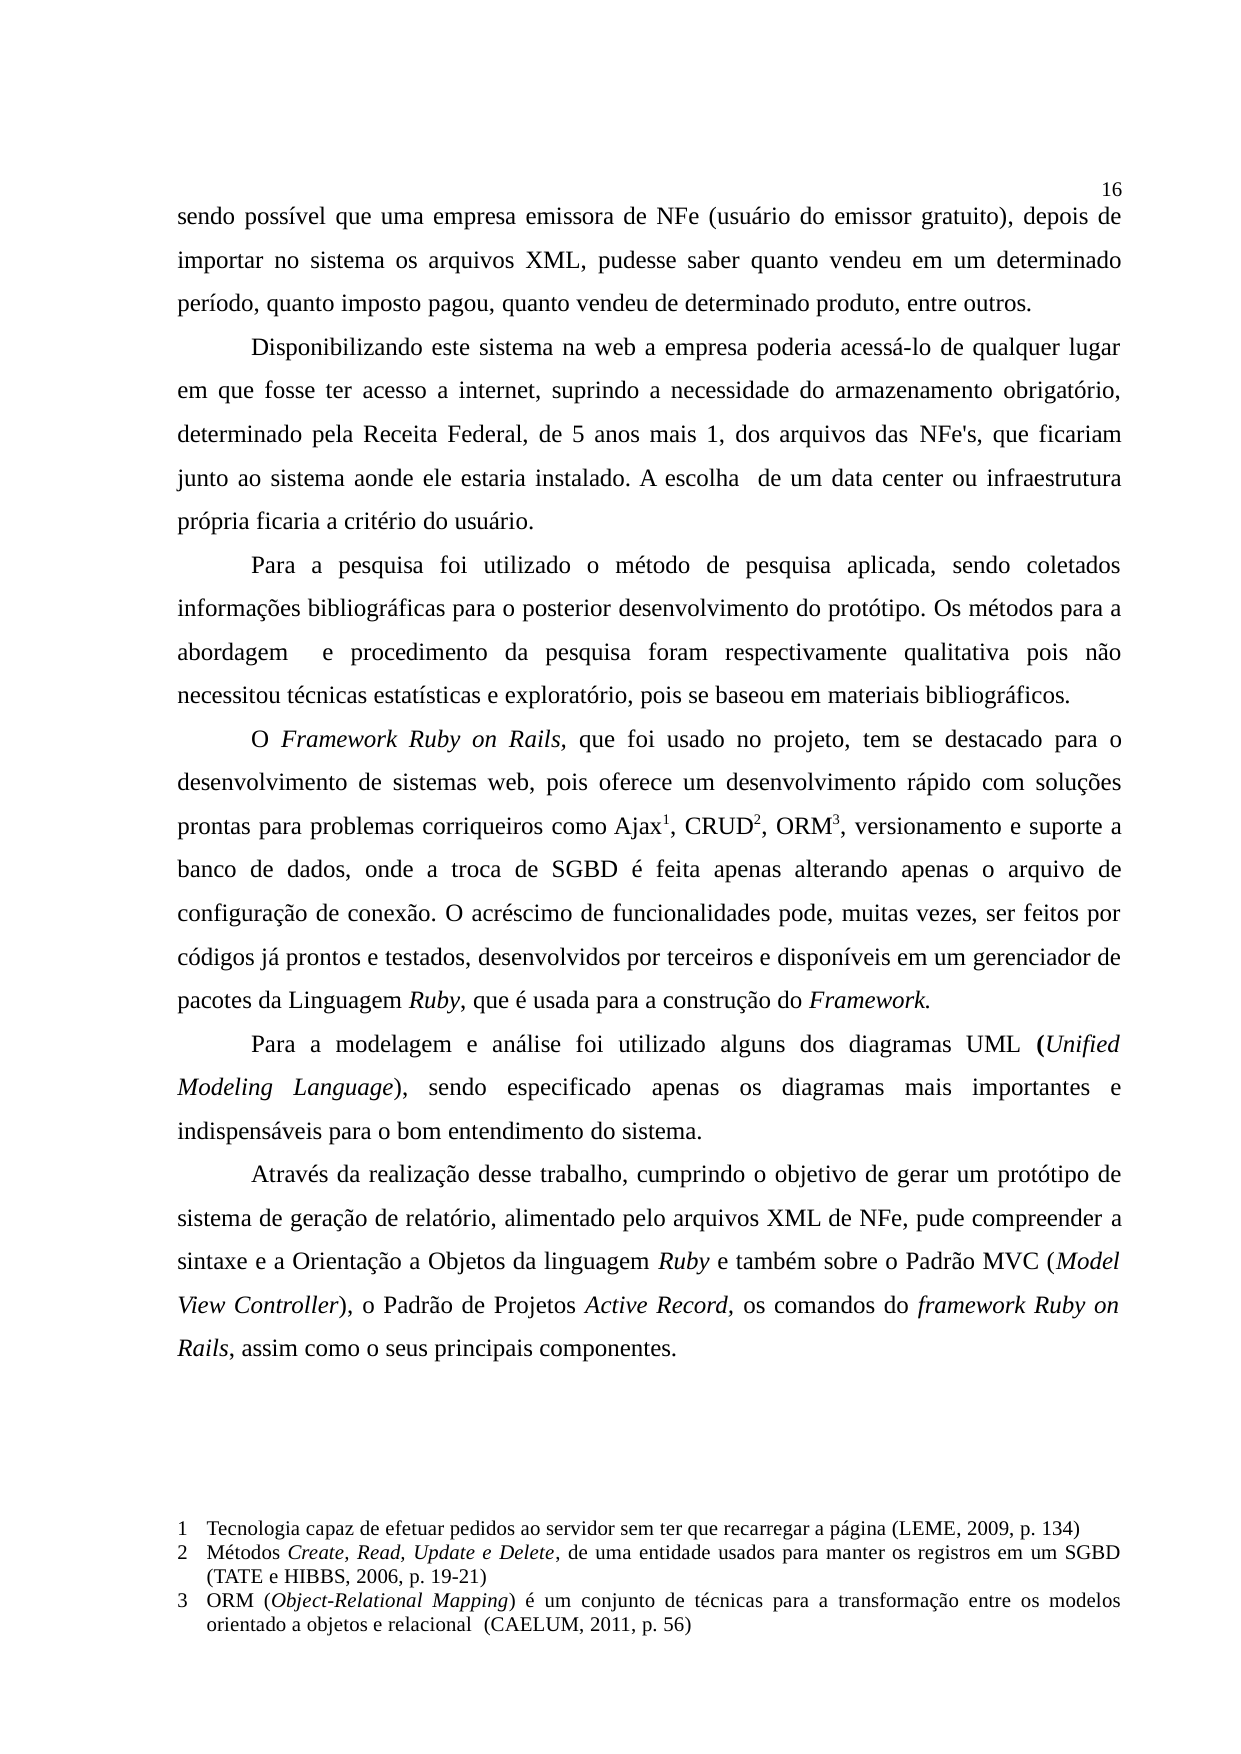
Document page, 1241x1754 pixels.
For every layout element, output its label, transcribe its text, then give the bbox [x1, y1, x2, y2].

text Tecnologia capaz de efetuar pedidos ao servidor sem ter que recarregar a página (LEME, 2009, p. 134) [177, 1516, 1122, 1539]
text Para a modelagem e análise foi utilizado alguns dos diagramas UML (Unified Modeling Language), sendo especificado apenas os diagramas mais importantes e indispensáveis para o bom entendimento do sistema. [177, 1028, 1122, 1145]
text Através da realização desse trabalho, cumprindo o objetivo de gerar um protótipo de sistema de geração de relatório, alimentado pelo arquivos XML de NFe, pude compreender a sintaxe e a Orientação a Objetos da linguagem Ruby e também sobre o Padrão MVC (Model View Controller), o Padrão de Projetos Active Record, os comandos do framework Ruby on Rails, assim como o seus principais componentes. [177, 1159, 1122, 1362]
text Para a pesquisa foi utilizado o método de pesquisa aplicada, sendo coletados informações bibliográficas para o posterior desenvolvimento do protótipo. Os métodos para a abordagem e procedimento da pesquisa foram respectivamente qualitativa pois não necessitou técnicas estatísticas e exploratório, pois se baseou em materiais bibliográficos. [177, 549, 1122, 709]
text Disponibilizando este sistema na web a empresa poderia acessá-lo de qualquer lugar em que fosse ter acesso a internet, suprindo a necessidade do armazenamento obrigatório, determinado pela Receita Federal, de 5 anos mais 1, dos arquivos das NFe's, que ficariam junto ao sistema aonde ele estaria instalado. A escolha de um data center ou infraestrutura própria ficaria a critério do usuário. [177, 332, 1122, 535]
text O Framework Ruby on Rails, que foi usado no projeto, tem se destacado para o desenvolvimento de sistemas web, pois oferece um desenvolvimento rápido com soluções prontas para problemas corriqueiros como Ajax, CRUD, ORM, versionamento e suporte a banco de dados, onde a troca de SGBD é feita apenas alterando apenas o arquivo de configuração de conexão. O acréscimo de funcionalidades pode, muitas vezes, ser feitos por códigos já prontos e testados, desenvolvidos por terceiros e disponíveis em um gerenciador de pacotes da Linguagem Ruby, que é usada para a construção do Framework. [177, 724, 1122, 1014]
text ORM (Object-Relational Mapping) é um conjunto de técnicas para a transformação entre os modelos orientado a objetos e relacional (CAELUM, 2011, p. 56) [177, 1588, 1122, 1636]
text Métodos Create, Read, Update e Delete, de uma entidade usados para manter os registros em um SGBD (TATE e HIBBS, 2006, p. 19-21) [177, 1539, 1122, 1588]
text sendo possível que uma empresa emissora de NFe (usuário do emissor gratuito), depois de importar no sistema os arquivos XML, pudesse saber quanto vendeu em um determinado período, quanto imposto pagou, quanto vendeu de determinado produto, entre outros. [177, 201, 1122, 317]
